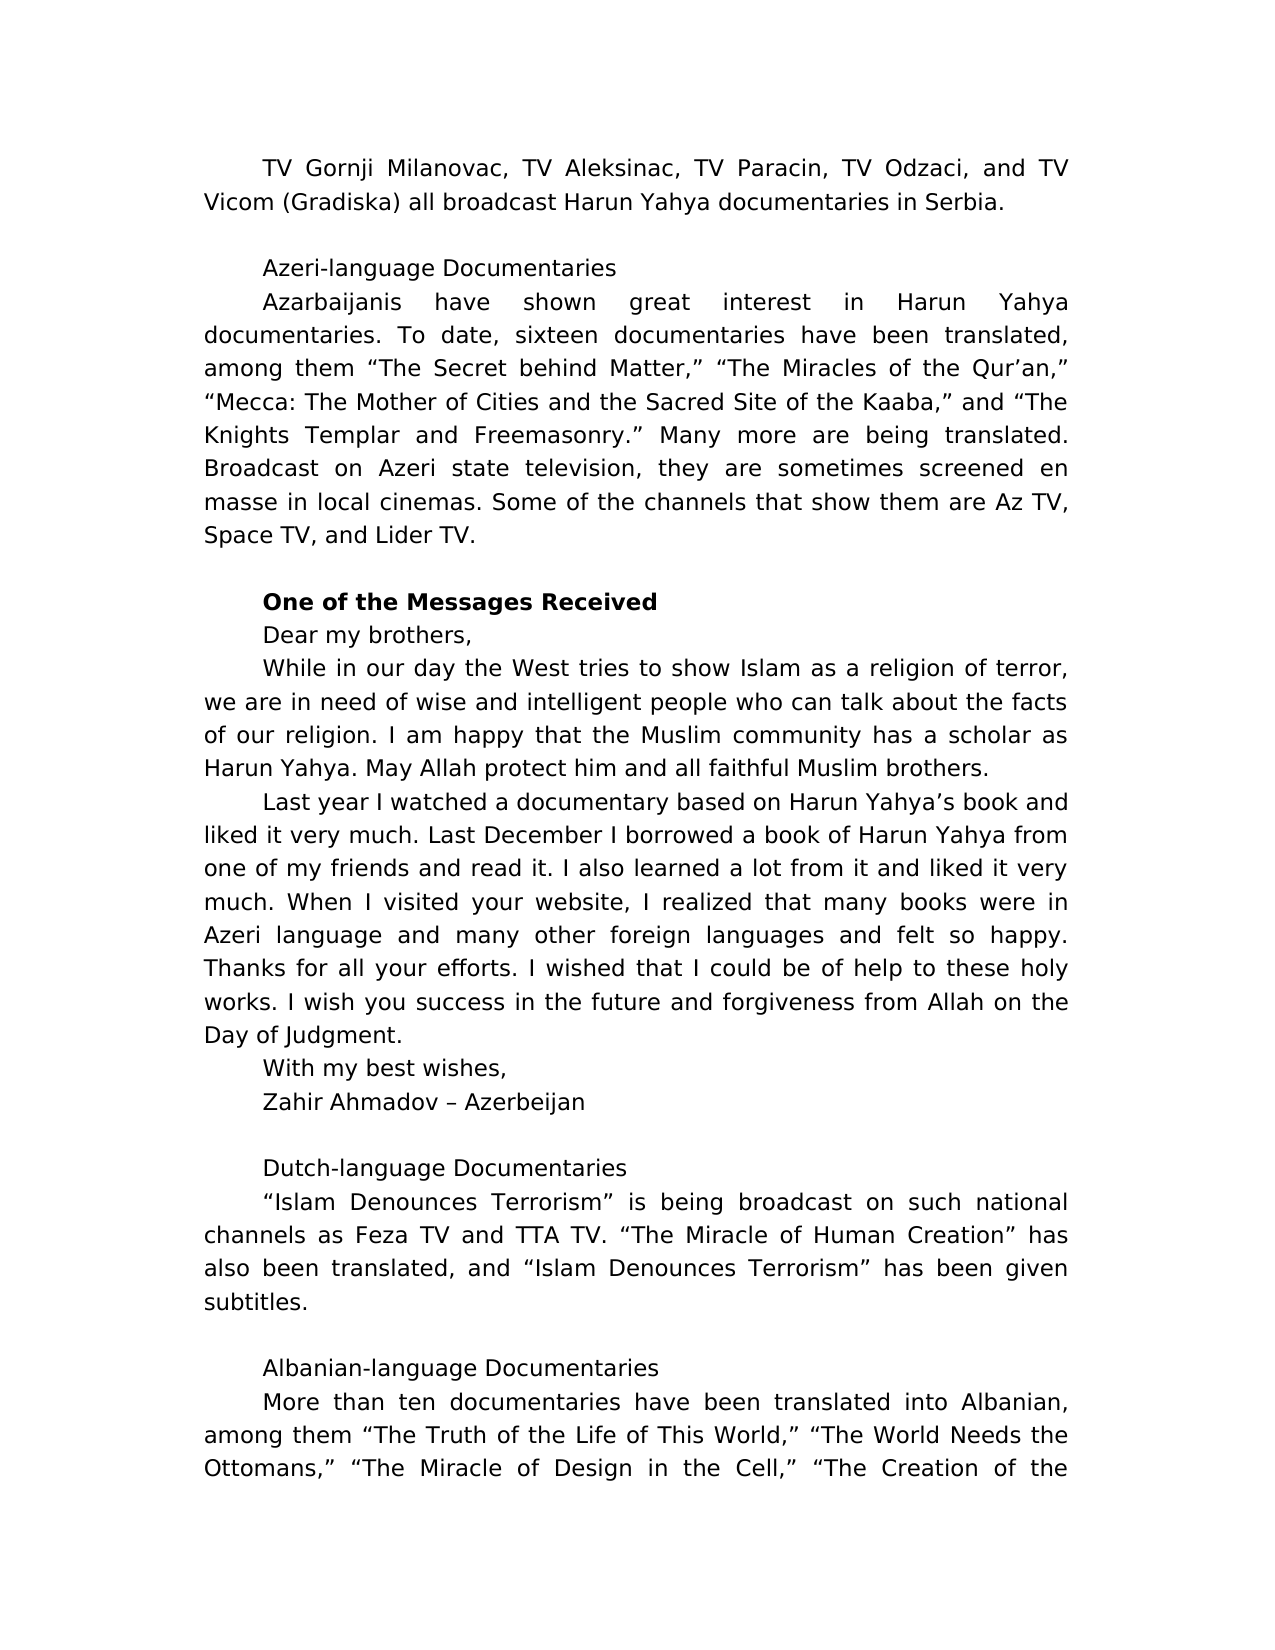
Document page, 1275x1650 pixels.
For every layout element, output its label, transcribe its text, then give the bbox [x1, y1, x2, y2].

text Azarbaijanis have shown great interest in Harun Yahya documentaries. To date, sixteen documentaries have been translated, among them “The Secret behind Matter,” “The Miracles of the Qur’an,” “Mecca: The Mother of Cities and the Sacred Site of the Kaaba,” and “The Knights Templar and Freemasonry.” Many more are being translated. Broadcast on Azeri state television, they are sometimes screened en masse in local cinemas. Some of the channels that show them are Az TV, Space TV, and Lider TV. [203, 283, 1070, 550]
text With my best wishes, [203, 1050, 1070, 1083]
text More than ten documentaries have been translated into Albanian, among them “The Truth of the Life of This World,” “The World Needs the Ottomans,” “The Miracle of Design in the Cell,” “The Creation of the [203, 1383, 1070, 1483]
text “Islam Denounces Terrorism” is being broadcast on such national channels as Feza TV and TTA TV. “The Miracle of Human Creation” has also been translated, and “Islam Denounces Terrorism” has been given subtitles. [203, 1183, 1070, 1317]
text Dear my brothers, [203, 617, 1070, 650]
text Albanian-language Documentaries [203, 1350, 1070, 1383]
text One of the Messages Received [203, 583, 1070, 617]
text Last year I watched a documentary based on Harun Yahya’s book and liked it very much. Last December I borrowed a book of Harun Yahya from one of my friends and read it. I also learned a lot from it and liked it very much. When I visited your website, I realized that many books were in Azeri language and many other foreign languages and felt so happy. Thanks for all your efforts. I wished that I could be of help to these holy works. I wish you success in the future and forgiveness from Allah on the Day of Judgment. [203, 783, 1070, 1050]
text Azeri-language Documentaries [203, 250, 1070, 283]
text Zahir Ahmadov – Azerbeijan [203, 1083, 1070, 1117]
text TV Gornji Milanovac, TV Aleksinac, TV Paracin, TV Odzaci, and TV Vicom (Gradiska) all broadcast Harun Yahya documentaries in Serbia. [203, 150, 1070, 217]
text Dutch-language Documentaries [203, 1150, 1070, 1183]
text While in our day the West tries to show Islam as a religion of terror, we are in need of wise and intelligent people who can talk about the facts of our religion. I am happy that the Muslim community has a scholar as Harun Yahya. May Allah protect him and all faithful Muslim brothers. [203, 650, 1070, 783]
